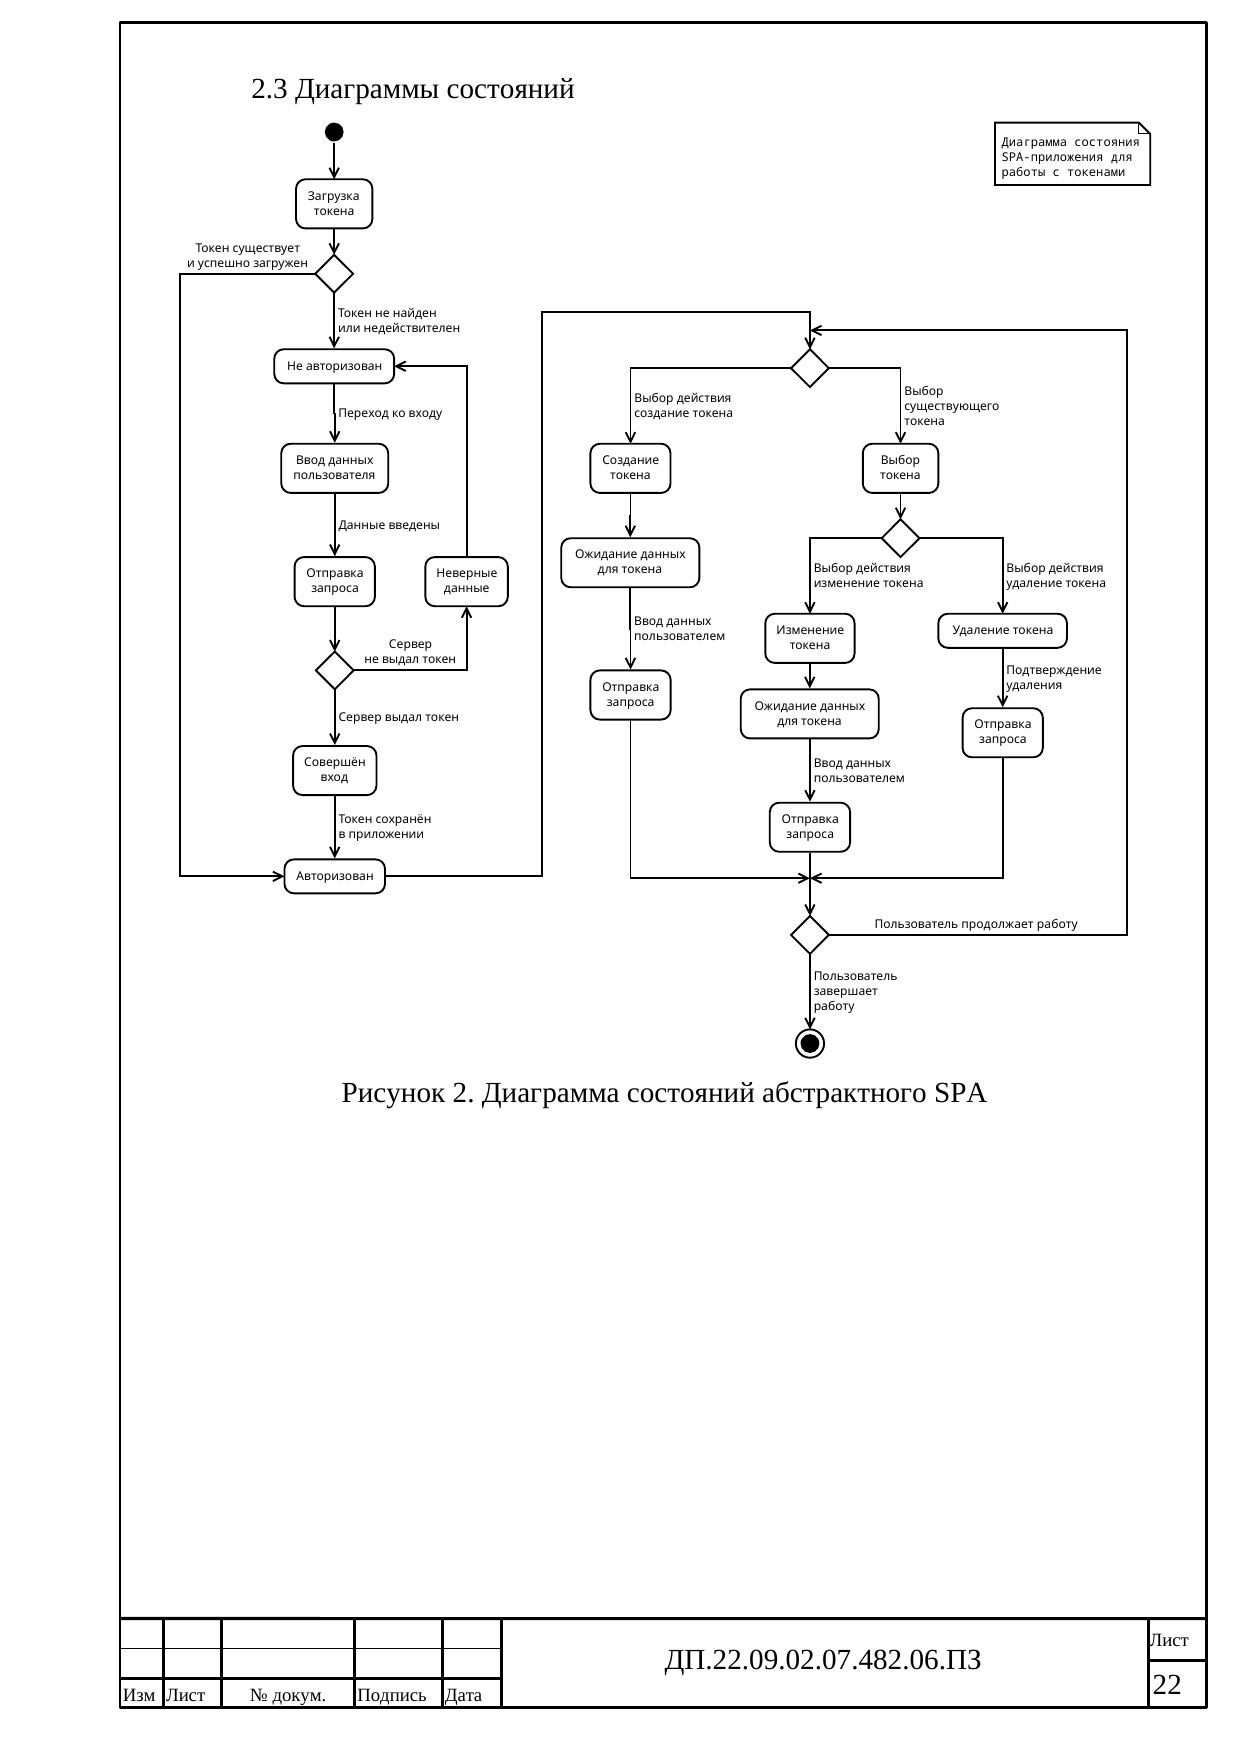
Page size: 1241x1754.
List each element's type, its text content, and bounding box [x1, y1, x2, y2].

subtitle Диаграммы состояний [251, 71, 1152, 105]
text Рисунок 2. Диаграмма состояний абстрактного SPA [177, 122, 1152, 1109]
